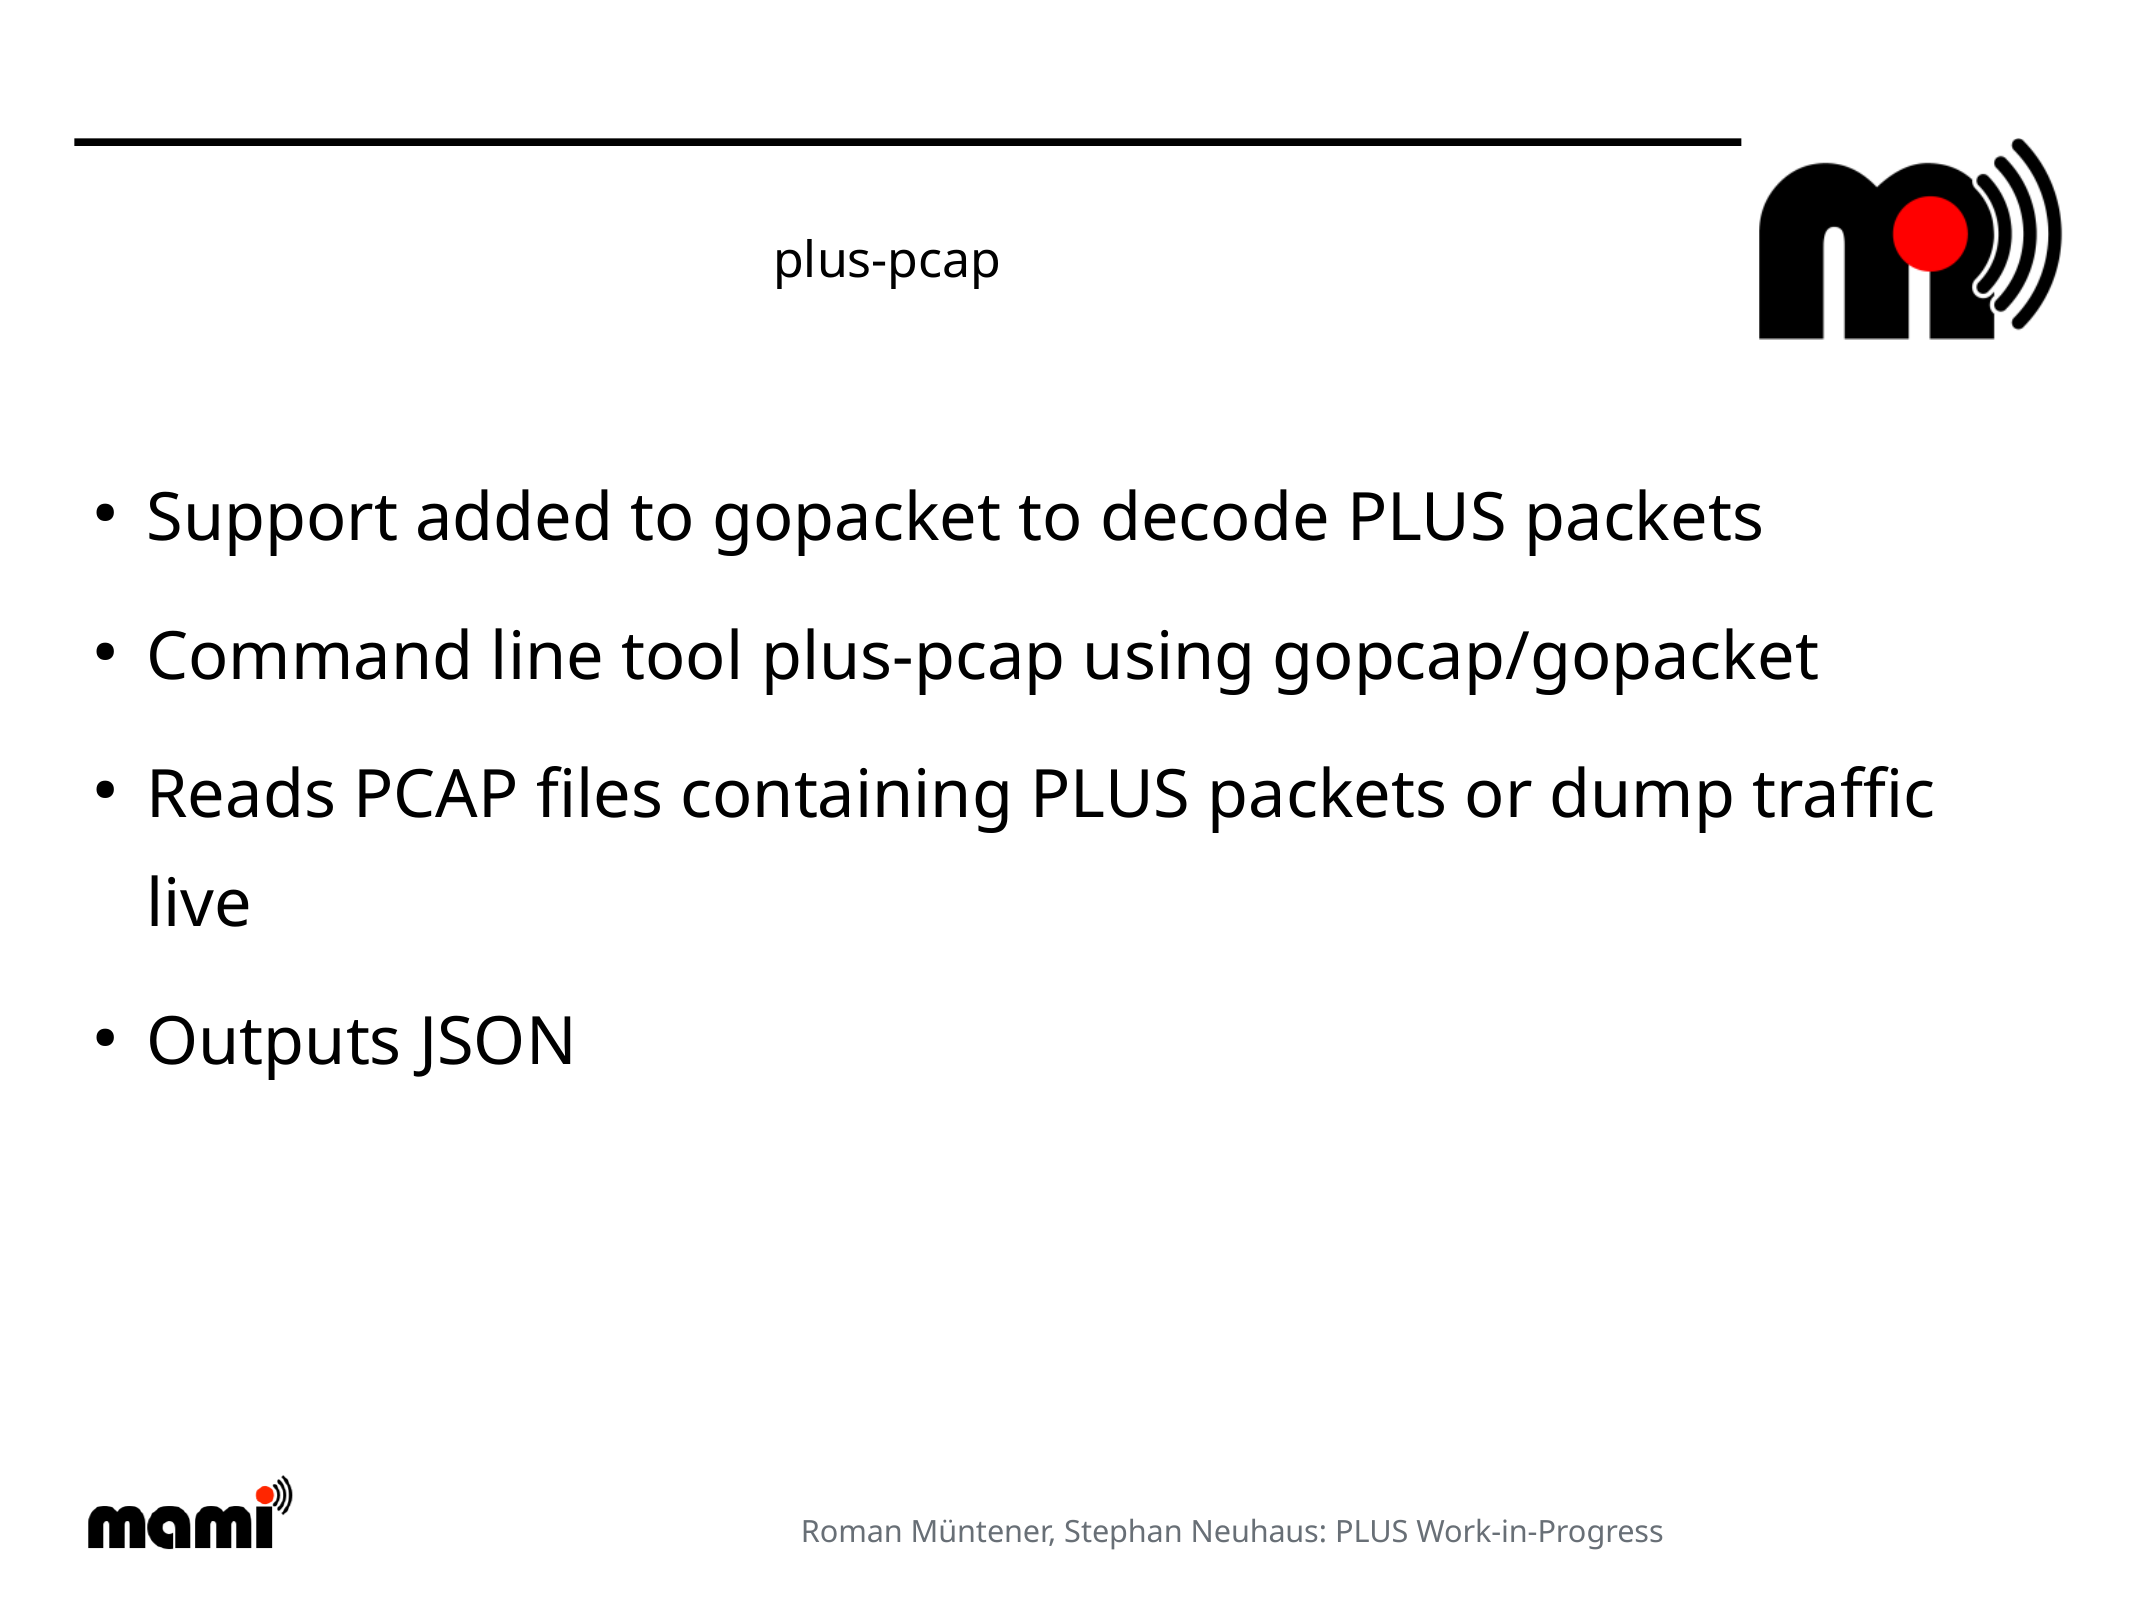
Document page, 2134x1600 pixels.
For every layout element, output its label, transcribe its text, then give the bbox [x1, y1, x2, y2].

picture [86, 1473, 294, 1552]
picture [1758, 138, 2065, 340]
list Support added to gopacket to decode PLUS packets Command line tool plus-pcap using gopcap/gopacket Reads PCAP files containing PLUS packets or dump traffic live Outputs JSON [75, 451, 2053, 1462]
title plus-pcap [75, 144, 1700, 372]
